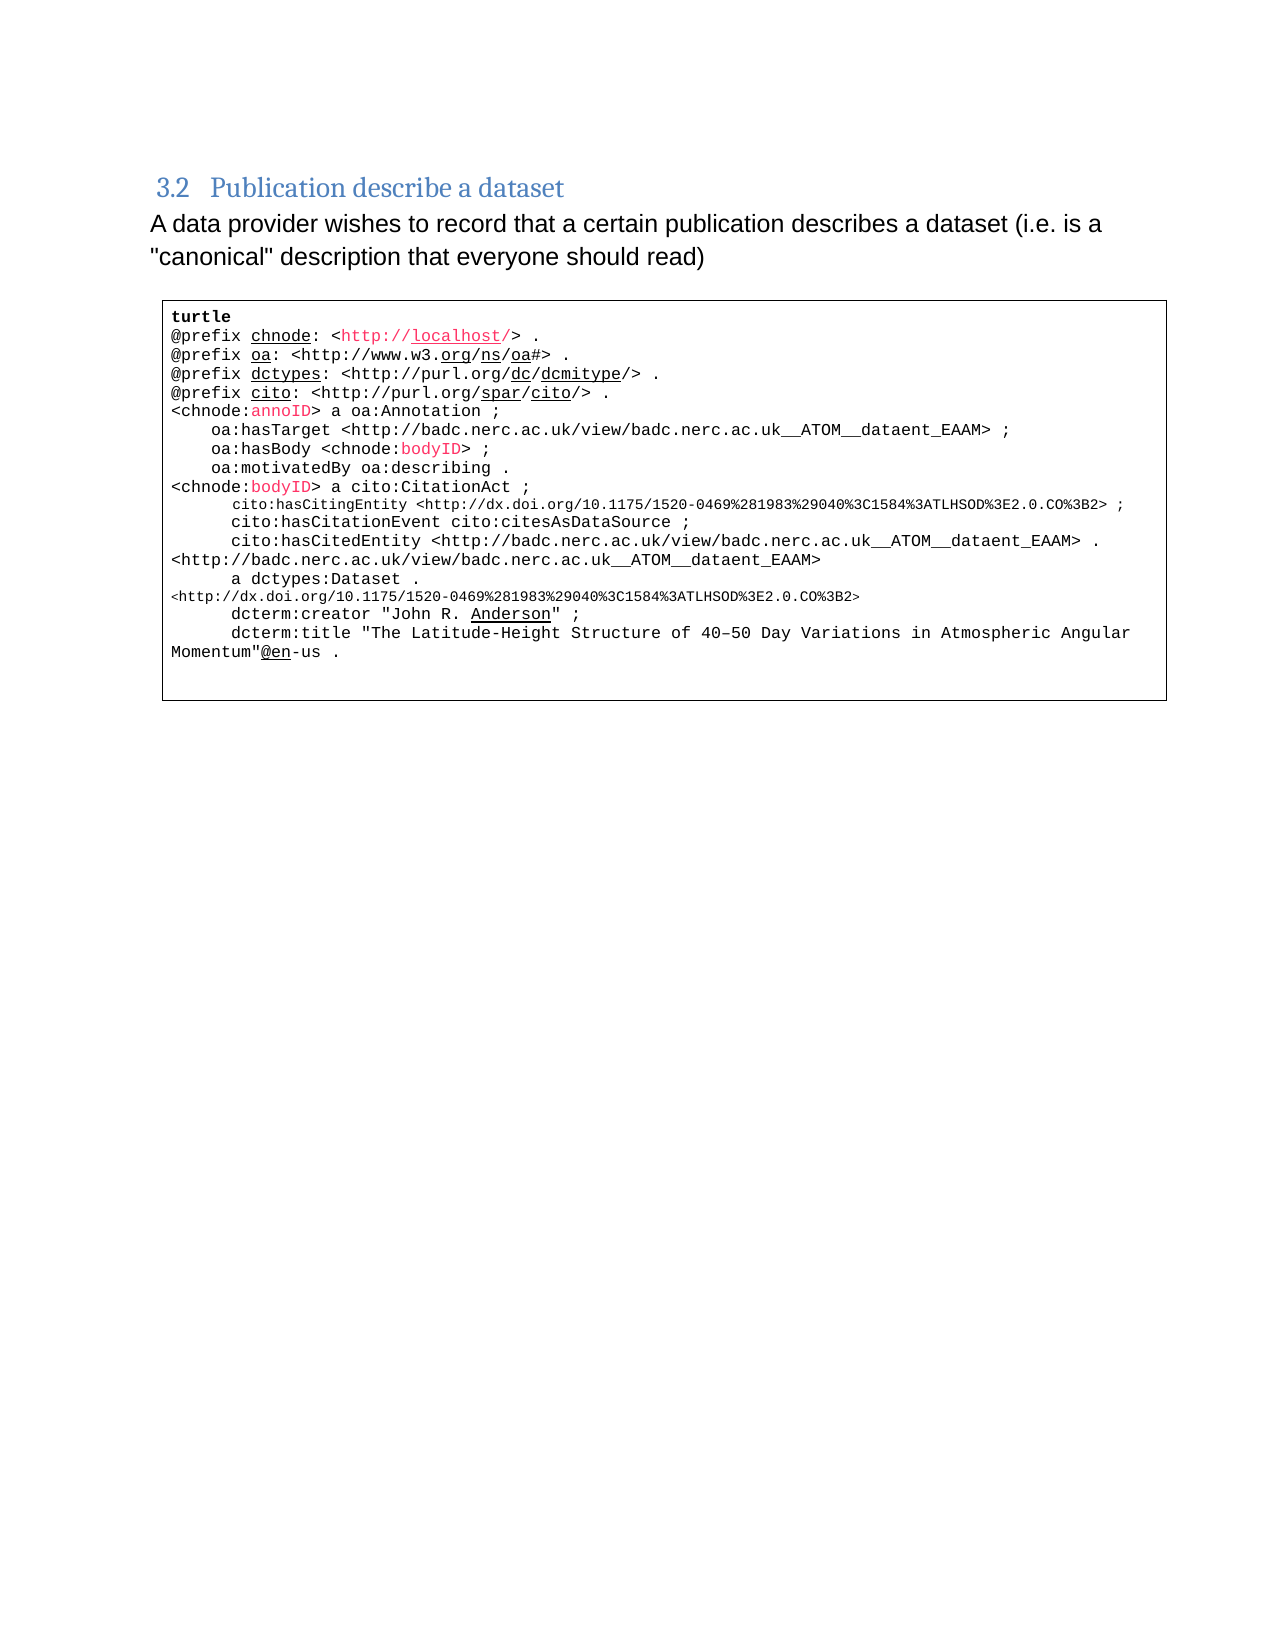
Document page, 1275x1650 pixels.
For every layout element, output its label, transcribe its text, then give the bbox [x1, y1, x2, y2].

text cito:hasCitedEntity <http://badc.nerc.ac.uk/view/badc.nerc.ac.uk__ATOM__dataent_EAAM> . [171, 533, 1157, 552]
text dcterm:creator "John R. Anderson" ; [171, 606, 1157, 625]
text dcterm:title "The Latitude-Height Structure of 40–50 Day Variations in Atmospheric Angular Momentum"@en-us . [171, 625, 1157, 662]
text oa:motivatedBy oa:describing . [171, 459, 1157, 478]
text <chnode:annoID> a oa:Annotation ; [171, 403, 1157, 422]
text A data provider wishes to record that a certain publication describes a dataset (i.e. is a "canonical" description that everyone should read) [150, 209, 1125, 271]
text @prefix oa: <http://www.w3.org/ns/oa#> . [171, 346, 1157, 365]
text @prefix chnode: <http://localhost/> . [171, 328, 1157, 346]
text <chnode:bodyID> a cito:CitationAct ; [171, 478, 1157, 497]
text cito:hasCitationEvent cito:citesAsDataSource ; [171, 514, 1157, 533]
text @prefix cito: <http://purl.org/spar/cito/> . [171, 384, 1157, 403]
text turtle [171, 309, 1157, 328]
subtitle Publication describe a dataset [150, 171, 1125, 204]
text a dctypes:Dataset . [171, 570, 1157, 589]
text <http://dx.doi.org/10.1175/1520-0469%281983%29040%3C1584%3ATLHSOD%3E2.0.CO%3B2> [171, 589, 1157, 606]
text <http://badc.nerc.ac.uk/view/badc.nerc.ac.uk__ATOM__dataent_EAAM> [171, 552, 1157, 570]
text oa:hasBody <chnode:bodyID> ; [171, 441, 1157, 459]
text cito:hasCitingEntity <http://dx.doi.org/10.1175/1520-0469%281983%29040%3C1584%3ATLHSOD%3E2.0.CO%3B2> ; [171, 497, 1157, 514]
text @prefix dctypes: <http://purl.org/dc/dcmitype/> . [171, 365, 1157, 384]
text oa:hasTarget <http://badc.nerc.ac.uk/view/badc.nerc.ac.uk__ATOM__dataent_EAAM> ; [171, 422, 1157, 441]
